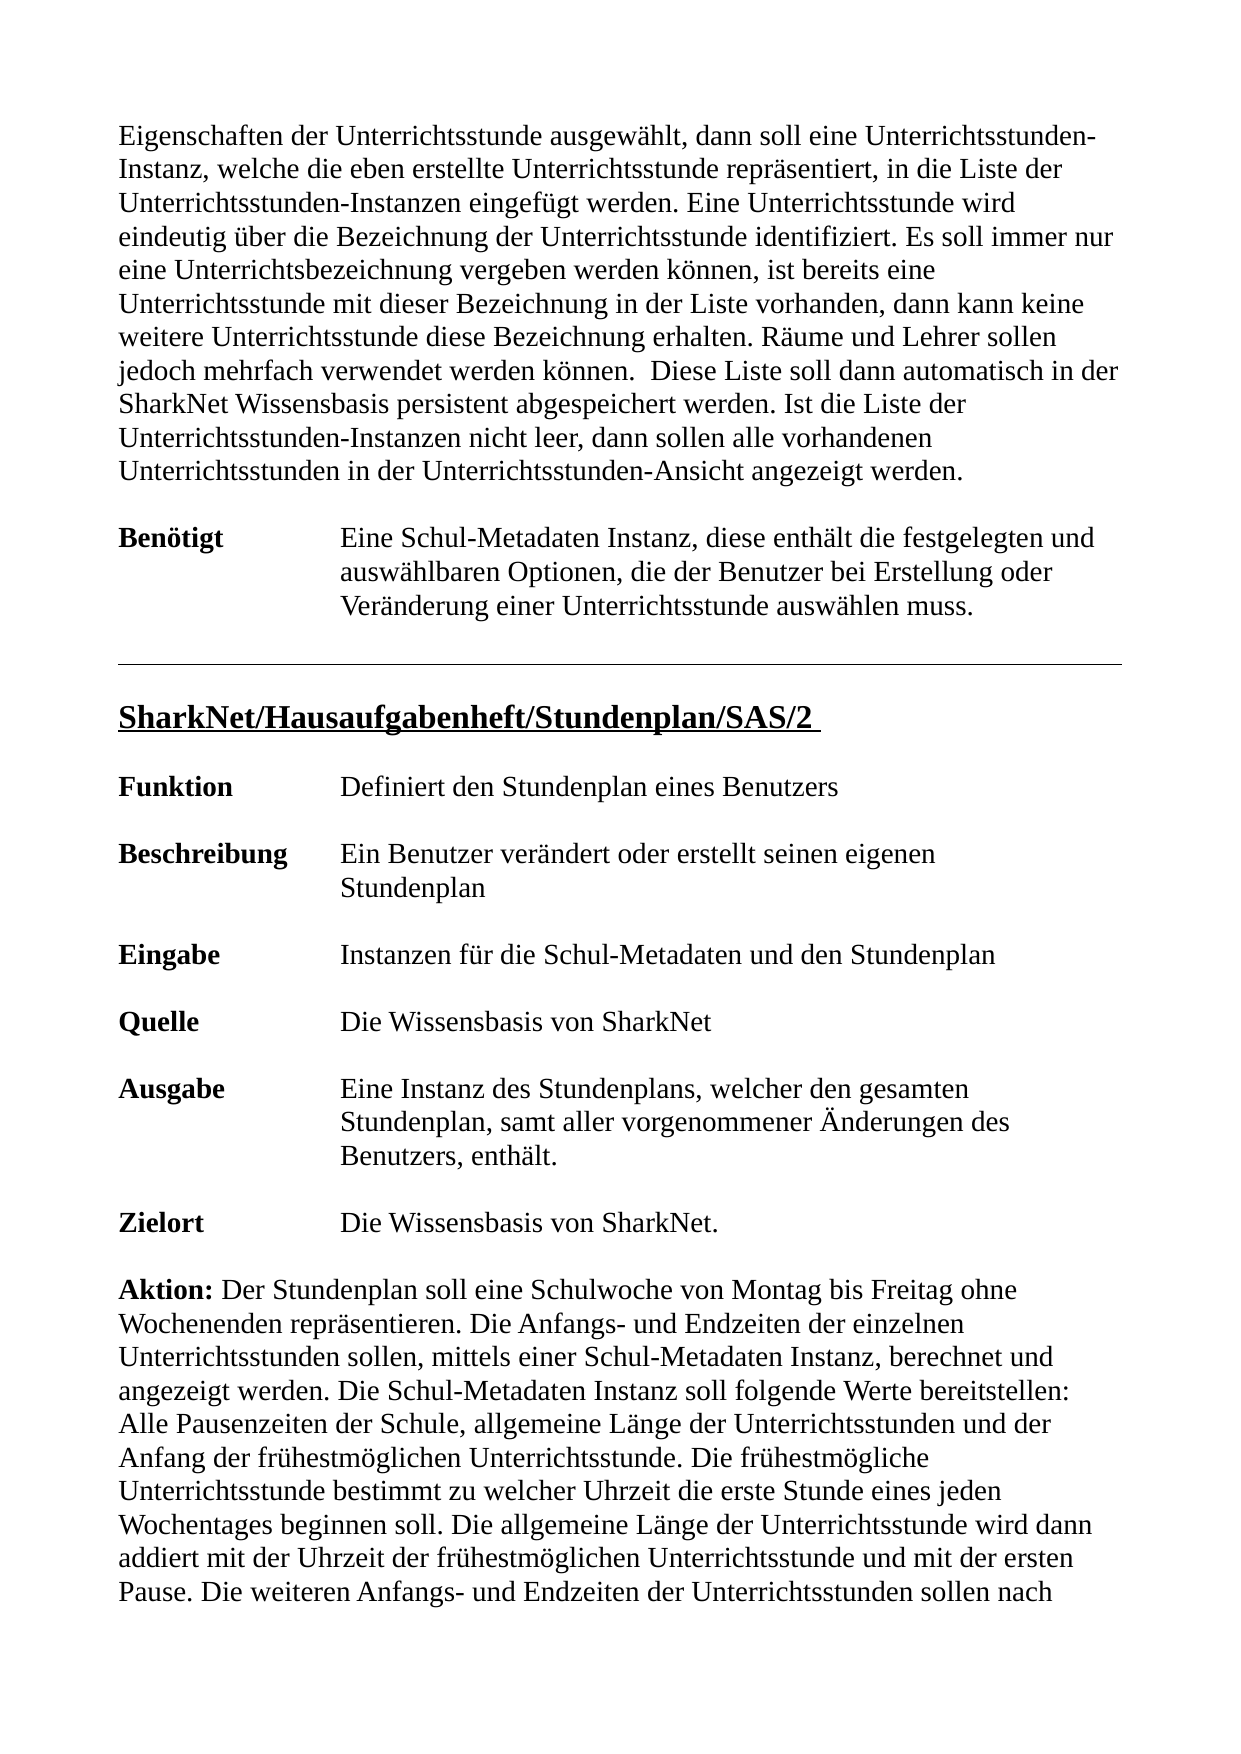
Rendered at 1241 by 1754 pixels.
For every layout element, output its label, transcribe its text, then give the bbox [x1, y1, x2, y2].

text Zielort Die Wissensbasis von SharkNet. [118, 1205, 1122, 1239]
text Eingabe Instanzen für die Schul-Metadaten und den Stundenplan [118, 937, 1122, 970]
text Beschreibung Ein Benutzer verändert oder erstellt seinen eigenen Stundenplan [118, 836, 1122, 903]
text Benötigt Eine Schul-Metadaten Instanz, diese enthält die festgelegten und auswählbaren Optionen, die der Benutzer bei Erstellung oder Veränderung einer Unterrichtsstunde auswählen muss. [118, 521, 1122, 621]
text Quelle Die Wissensbasis von SharkNet [118, 1004, 1122, 1037]
text Ausgabe Eine Instanz des Stundenplans, welcher den gesamten Stundenplan, samt aller vorgenommener Änderungen des Benutzers, enthält. [118, 1071, 1122, 1172]
text Aktion: Der Stundenplan soll eine Schulwoche von Montag bis Freitag ohne Wochenenden repräsentieren. Die Anfangs- und Endzeiten der einzelnen Unterrichtsstunden sollen, mittels einer Schul-Metadaten Instanz, berechnet und angezeigt werden. Die Schul-Metadaten Instanz soll folgende Werte bereitstellen: Alle Pausenzeiten der Schule, allgemeine Länge der Unterrichtsstunden und der Anfang der frühestmöglichen Unterrichtsstunde. Die frühestmögliche Unterrichtsstunde bestimmt zu welcher Uhrzeit die erste Stunde eines jeden Wochentages beginnen soll. Die allgemeine Länge der Unterrichtsstunde wird dann addiert mit der Uhrzeit der frühestmöglichen Unterrichtsstunde und mit der ersten Pause. Die weiteren Anfangs- und Endzeiten der Unterrichtsstunden sollen nach [118, 1272, 1122, 1608]
text Funktion Definiert den Stundenplan eines Benutzers [118, 769, 1122, 803]
text SharkNet/Hausaufgabenheft/Stundenplan/SAS/2 [118, 697, 1122, 736]
text Eigenschaften der Unterrichtsstunde ausgewählt, dann soll eine Unterrichtsstunden-Instanz, welche die eben erstellte Unterrichtsstunde repräsentiert, in die Liste der Unterrichtsstunden-Instanzen eingefügt werden. Eine Unterrichtsstunde wird eindeutig über die Bezeichnung der Unterrichtsstunde identifiziert. Es soll immer nur eine Unterrichtsbezeichnung vergeben werden können, ist bereits eine Unterrichtsstunde mit dieser Bezeichnung in der Liste vorhanden, dann kann keine weitere Unterrichtsstunde diese Bezeichnung erhalten. Räume und Lehrer sollen jedoch mehrfach verwendet werden können. Diese Liste soll dann automatisch in der SharkNet Wissensbasis persistent abgespeichert werden. Ist die Liste der Unterrichtsstunden-Instanzen nicht leer, dann sollen alle vorhandenen Unterrichtsstunden in der Unterrichtsstunden-Ansicht angezeigt werden. [118, 118, 1122, 487]
